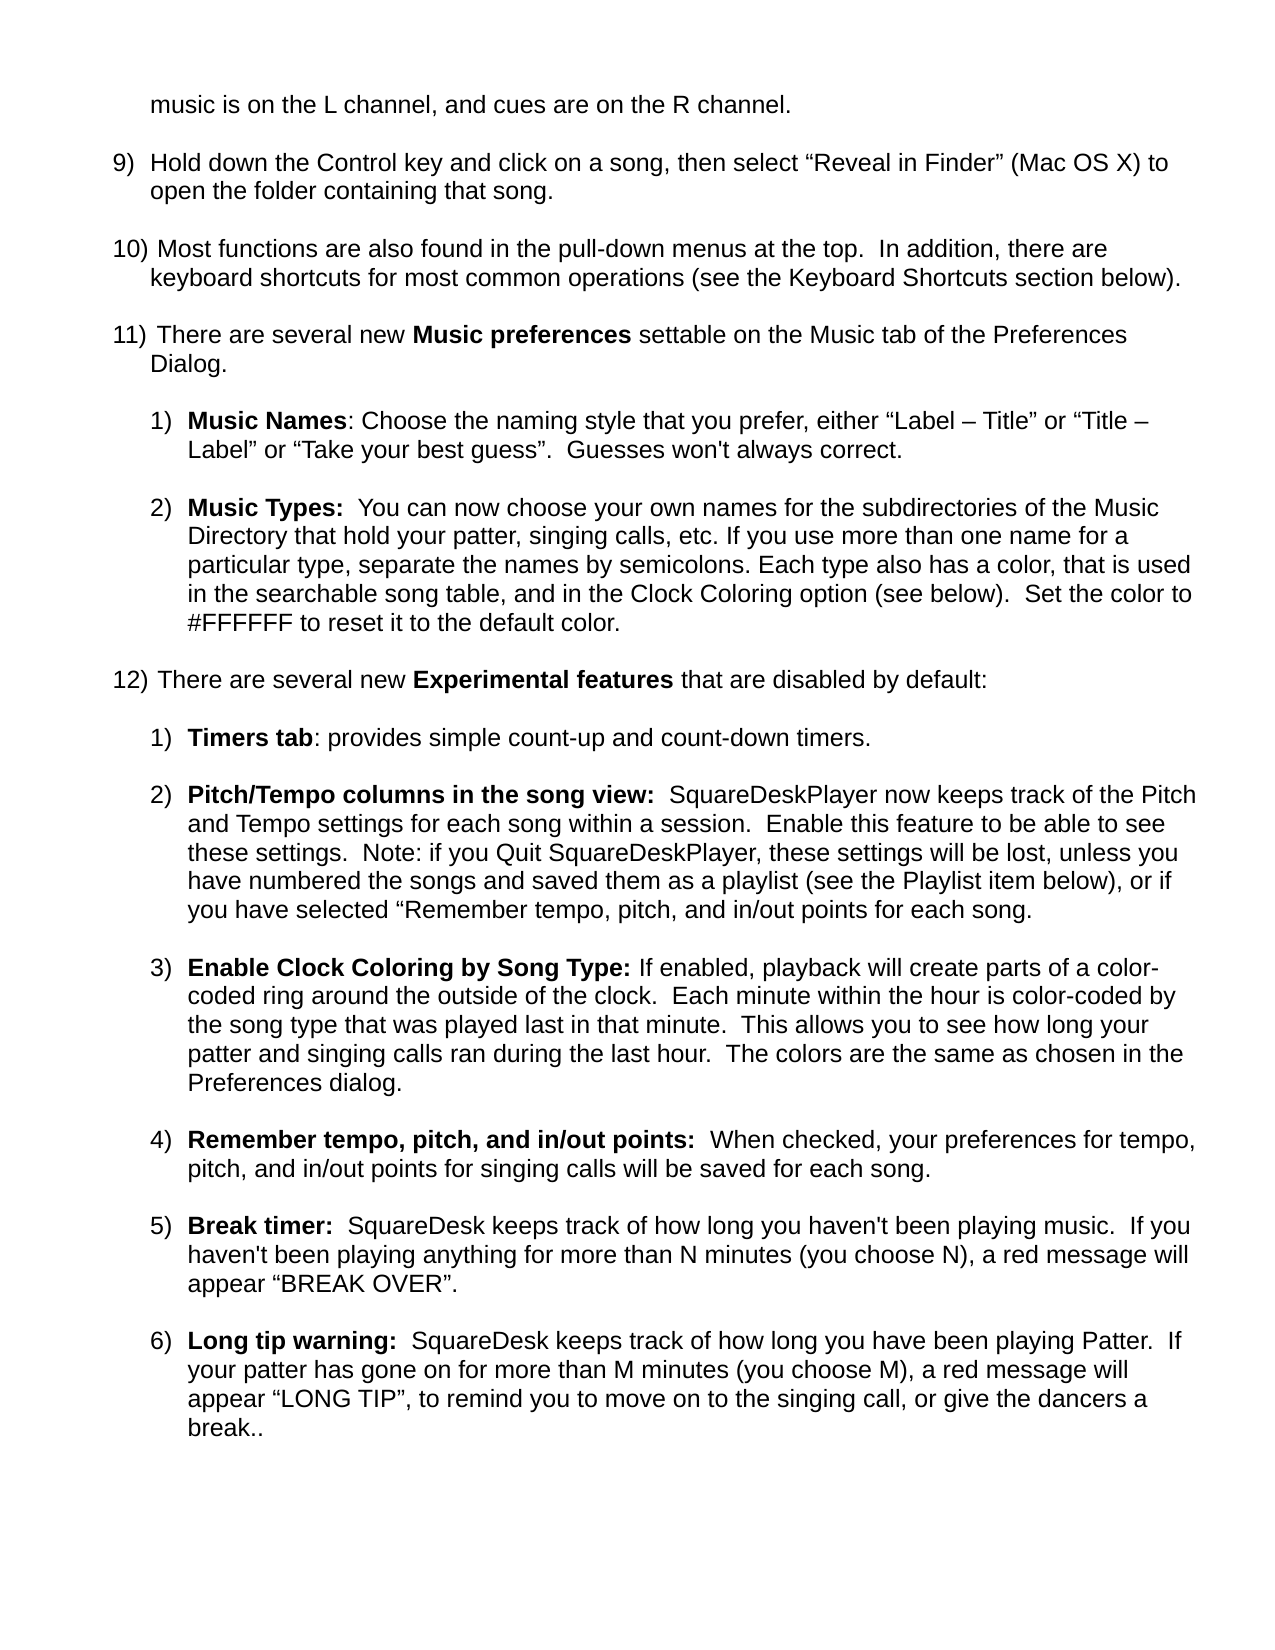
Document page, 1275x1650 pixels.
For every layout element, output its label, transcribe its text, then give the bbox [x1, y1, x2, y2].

list Hold down the Control key and click on a song, then select “Reveal in Finder” (Mac OS X) to open the folder containing that song. [112, 147, 1200, 234]
list Music Types: You can now choose your own names for the subdirectories of the Music Directory that hold your patter, singing calls, etc. If you use more than one name for a particular type, separate the names by semicolons. Each type also has a color, that is used in the searchable song table, and in the Clock Coloring option (see below). Set the color to #FFFFFF to reset it to the default color. [150, 492, 1200, 665]
list There are several new Music preferences settable on the Music tab of the Preferences Dialog. [112, 320, 1200, 377]
list Remember tempo, pitch, and in/out points: When checked, your preferences for tempo, pitch, and in/out points for singing calls will be saved for each song. [150, 1125, 1200, 1211]
list Break timer: SquareDesk keeps track of how long you haven't been playing music. If you haven't been playing anything for more than N minutes (you choose N), a red message will appear “BREAK OVER”. [150, 1211, 1200, 1326]
list Enable Clock Coloring by Song Type: If enabled, playback will create parts of a color-coded ring around the outside of the clock. Each minute within the hour is color-coded by the song type that was played last in that minute. This allows you to see how long your patter and singing calls ran during the last hour. The colors are the same as chosen in the Preferences dialog. [150, 952, 1200, 1125]
list Timers tab: provides simple count-up and count-down timers. [150, 722, 1200, 780]
list music is on the L channel, and cues are on the R channel. [112, 90, 1200, 147]
list Most functions are also found in the pull-down menus at the top. In addition, there are keyboard shortcuts for most common operations (see the Keyboard Shortcuts section below). [112, 234, 1200, 320]
list Music Names: Choose the naming style that you prefer, either “Label – Title” or “Title – Label” or “Take your best guess”. Guesses won't always correct. [150, 406, 1200, 492]
list Long tip warning: SquareDesk keeps track of how long you have been playing Patter. If your patter has gone on for more than M minutes (you choose M), a red message will appear “LONG TIP”, to remind you to move on to the singing call, or give the dancers a break.. [150, 1326, 1200, 1470]
list There are several new Experimental features that are disabled by default: [112, 665, 1200, 722]
list Pitch/Tempo columns in the song view: SquareDeskPlayer now keeps track of the Pitch and Tempo settings for each song within a session. Enable this feature to be able to see these settings. Note: if you Quit SquareDeskPlayer, these settings will be lost, unless you have numbered the songs and saved them as a playlist (see the Playlist item below), or if you have selected “Remember tempo, pitch, and in/out points for each song. [150, 780, 1200, 952]
